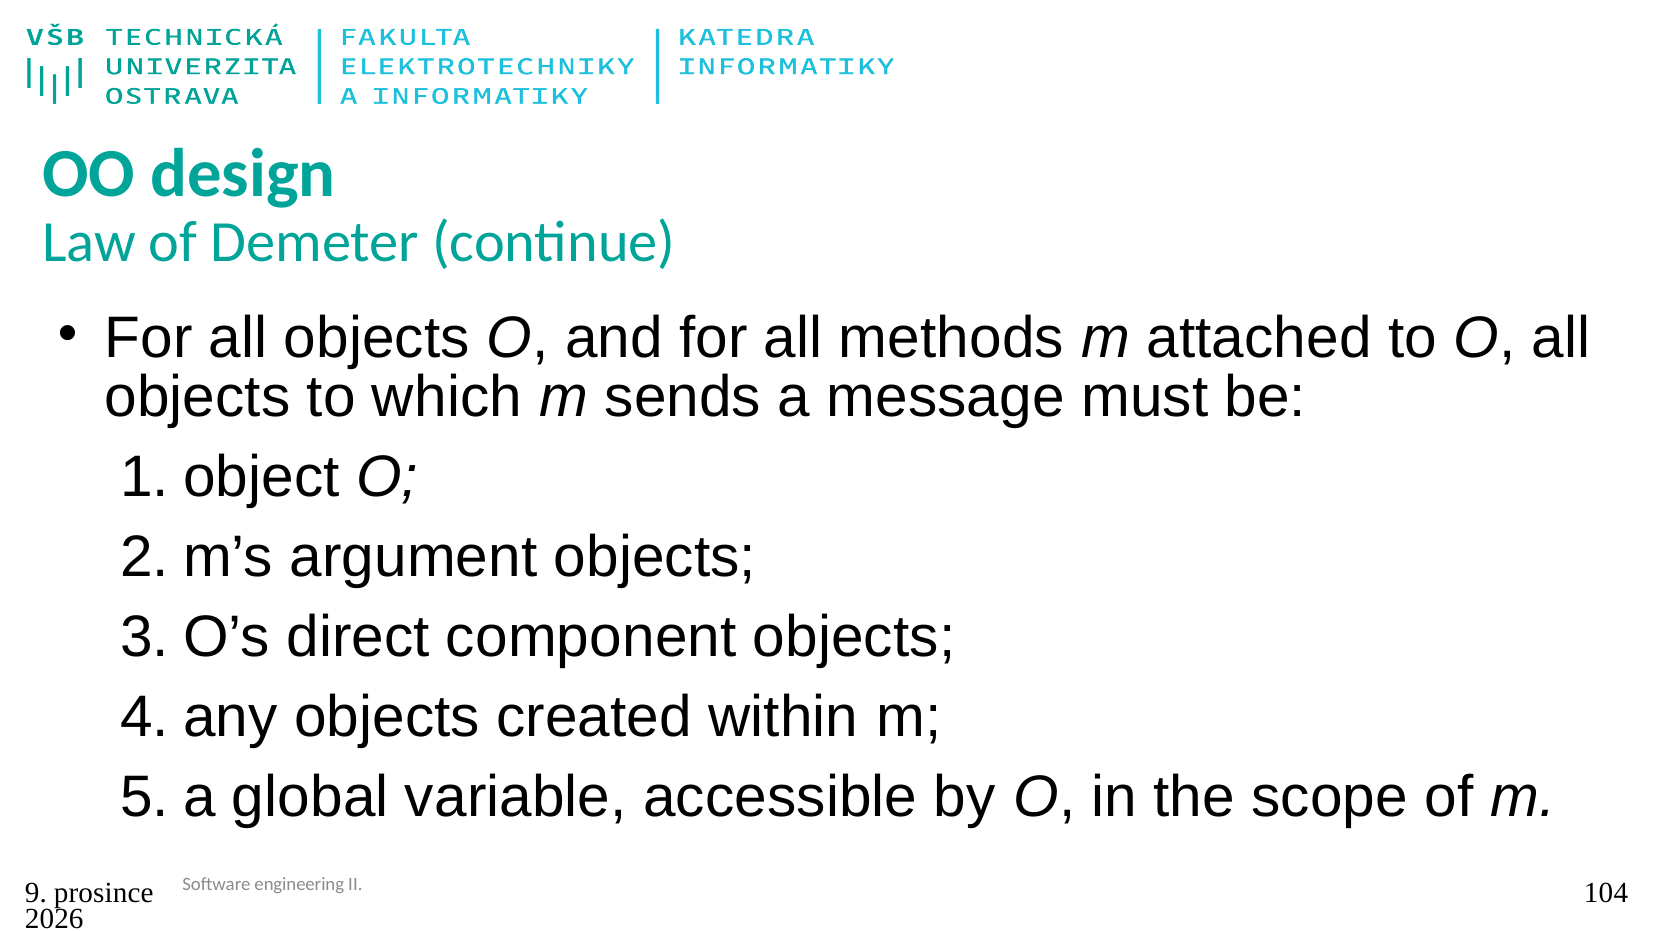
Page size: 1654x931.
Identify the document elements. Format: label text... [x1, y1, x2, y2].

title OO design Law of Demeter (continue) [27, 142, 1628, 282]
picture [26, 23, 894, 104]
list For all objects O, and for all methods m attached to O, all objects to which m sends a message must be: object O; m’s argument objects; O’s direct component objects; any objects created within m; a global variable, accessible by O, in the scope of m. [27, 302, 1628, 842]
footer Software engineering II. [167, 862, 1516, 904]
